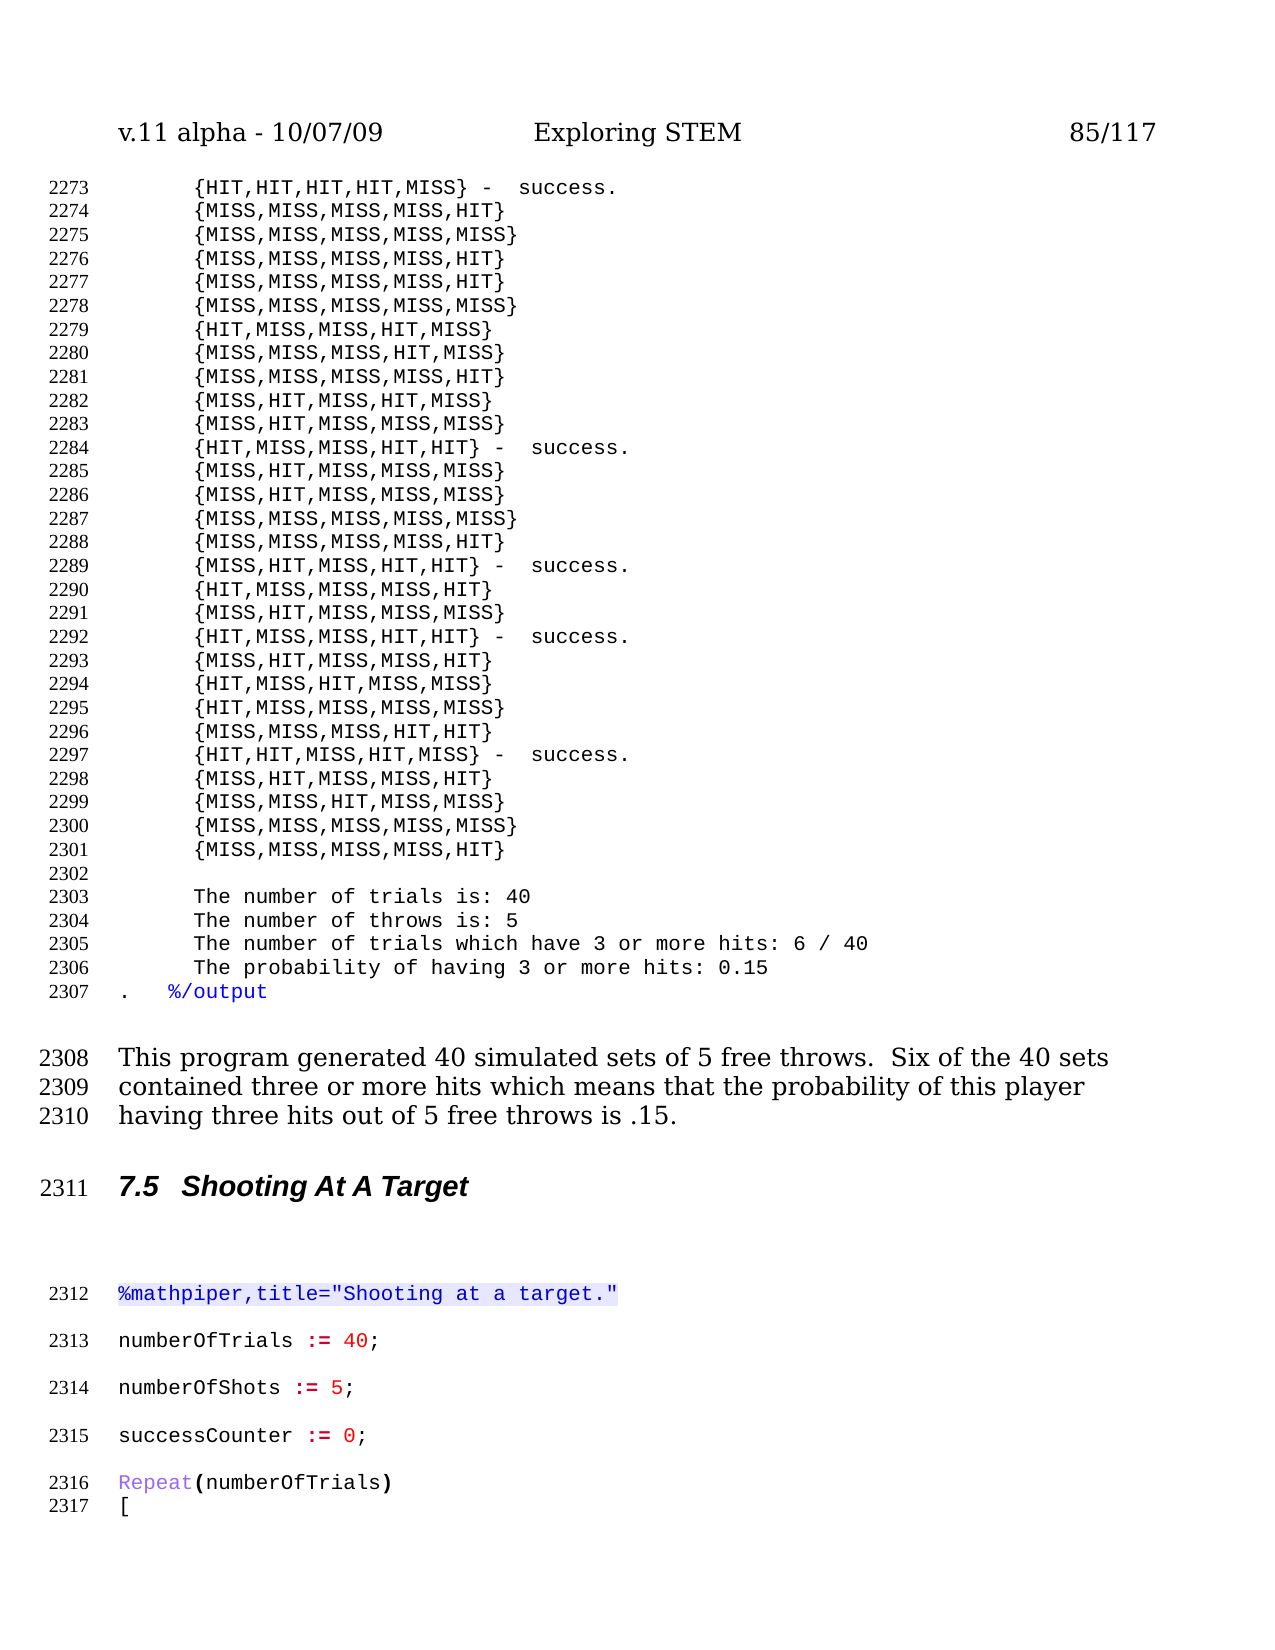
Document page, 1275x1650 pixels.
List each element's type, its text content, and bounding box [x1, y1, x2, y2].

text {MISS,MISS,MISS,HIT,HIT} [118, 721, 1157, 744]
text {HIT,MISS,HIT,MISS,MISS} [118, 673, 1157, 697]
text %mathpiper,title="Shooting at a target." [118, 1283, 1157, 1306]
text {MISS,MISS,MISS,MISS,MISS} [118, 224, 1157, 248]
text {MISS,MISS,MISS,MISS,HIT} [118, 839, 1157, 862]
text . %/output [118, 981, 1157, 1004]
subtitle Shooting At A Target [118, 1169, 1157, 1203]
text {HIT,MISS,MISS,HIT,HIT} - success. [118, 437, 1157, 461]
text {HIT,HIT,MISS,HIT,MISS} - success. [118, 744, 1157, 768]
text {MISS,HIT,MISS,MISS,MISS} [118, 602, 1157, 626]
text {MISS,MISS,MISS,HIT,MISS} [118, 342, 1157, 366]
text {HIT,MISS,MISS,HIT,MISS} [118, 319, 1157, 342]
text numberOfShots := 5; [118, 1377, 1157, 1401]
text numberOfTrials := 40; [118, 1330, 1157, 1354]
text {MISS,MISS,MISS,MISS,HIT} [118, 366, 1157, 389]
text {MISS,MISS,MISS,MISS,MISS} [118, 295, 1157, 319]
text {MISS,HIT,MISS,MISS,MISS} [118, 461, 1157, 484]
text {MISS,HIT,MISS,MISS,MISS} [118, 484, 1157, 508]
text {MISS,HIT,MISS,MISS,HIT} [118, 768, 1157, 792]
text {MISS,HIT,MISS,MISS,MISS} [118, 413, 1157, 437]
text [ [118, 1496, 1157, 1519]
text The number of throws is: 5 [118, 910, 1157, 933]
text {HIT,HIT,HIT,HIT,MISS} - success. [118, 177, 1157, 200]
text The probability of having 3 or more hits: 0.15 [118, 957, 1157, 981]
text The number of trials is: 40 [118, 886, 1157, 910]
text {MISS,MISS,MISS,MISS,HIT} [118, 531, 1157, 555]
text {HIT,MISS,MISS,MISS,HIT} [118, 579, 1157, 602]
text The number of trials which have 3 or more hits: 6 / 40 [118, 933, 1157, 957]
text {MISS,HIT,MISS,HIT,HIT} - success. [118, 555, 1157, 579]
text {MISS,MISS,MISS,MISS,HIT} [118, 200, 1157, 224]
text This program generated 40 simulated sets of 5 free throws. Six of the 40 sets contained three or more hits which means that the probability of this player having three hits out of 5 free throws is .15. [118, 1043, 1157, 1130]
text {MISS,MISS,HIT,MISS,MISS} [118, 792, 1157, 815]
text {MISS,HIT,MISS,MISS,HIT} [118, 650, 1157, 673]
text {MISS,MISS,MISS,MISS,MISS} [118, 815, 1157, 839]
text {HIT,MISS,MISS,MISS,MISS} [118, 697, 1157, 721]
text {MISS,MISS,MISS,MISS,MISS} [118, 508, 1157, 531]
text {MISS,MISS,MISS,MISS,HIT} [118, 271, 1157, 295]
text {MISS,MISS,MISS,MISS,HIT} [118, 248, 1157, 271]
text {HIT,MISS,MISS,HIT,HIT} - success. [118, 626, 1157, 650]
text Repeat(numberOfTrials) [118, 1472, 1157, 1496]
text successCounter := 0; [118, 1424, 1157, 1448]
text {MISS,HIT,MISS,HIT,MISS} [118, 389, 1157, 413]
